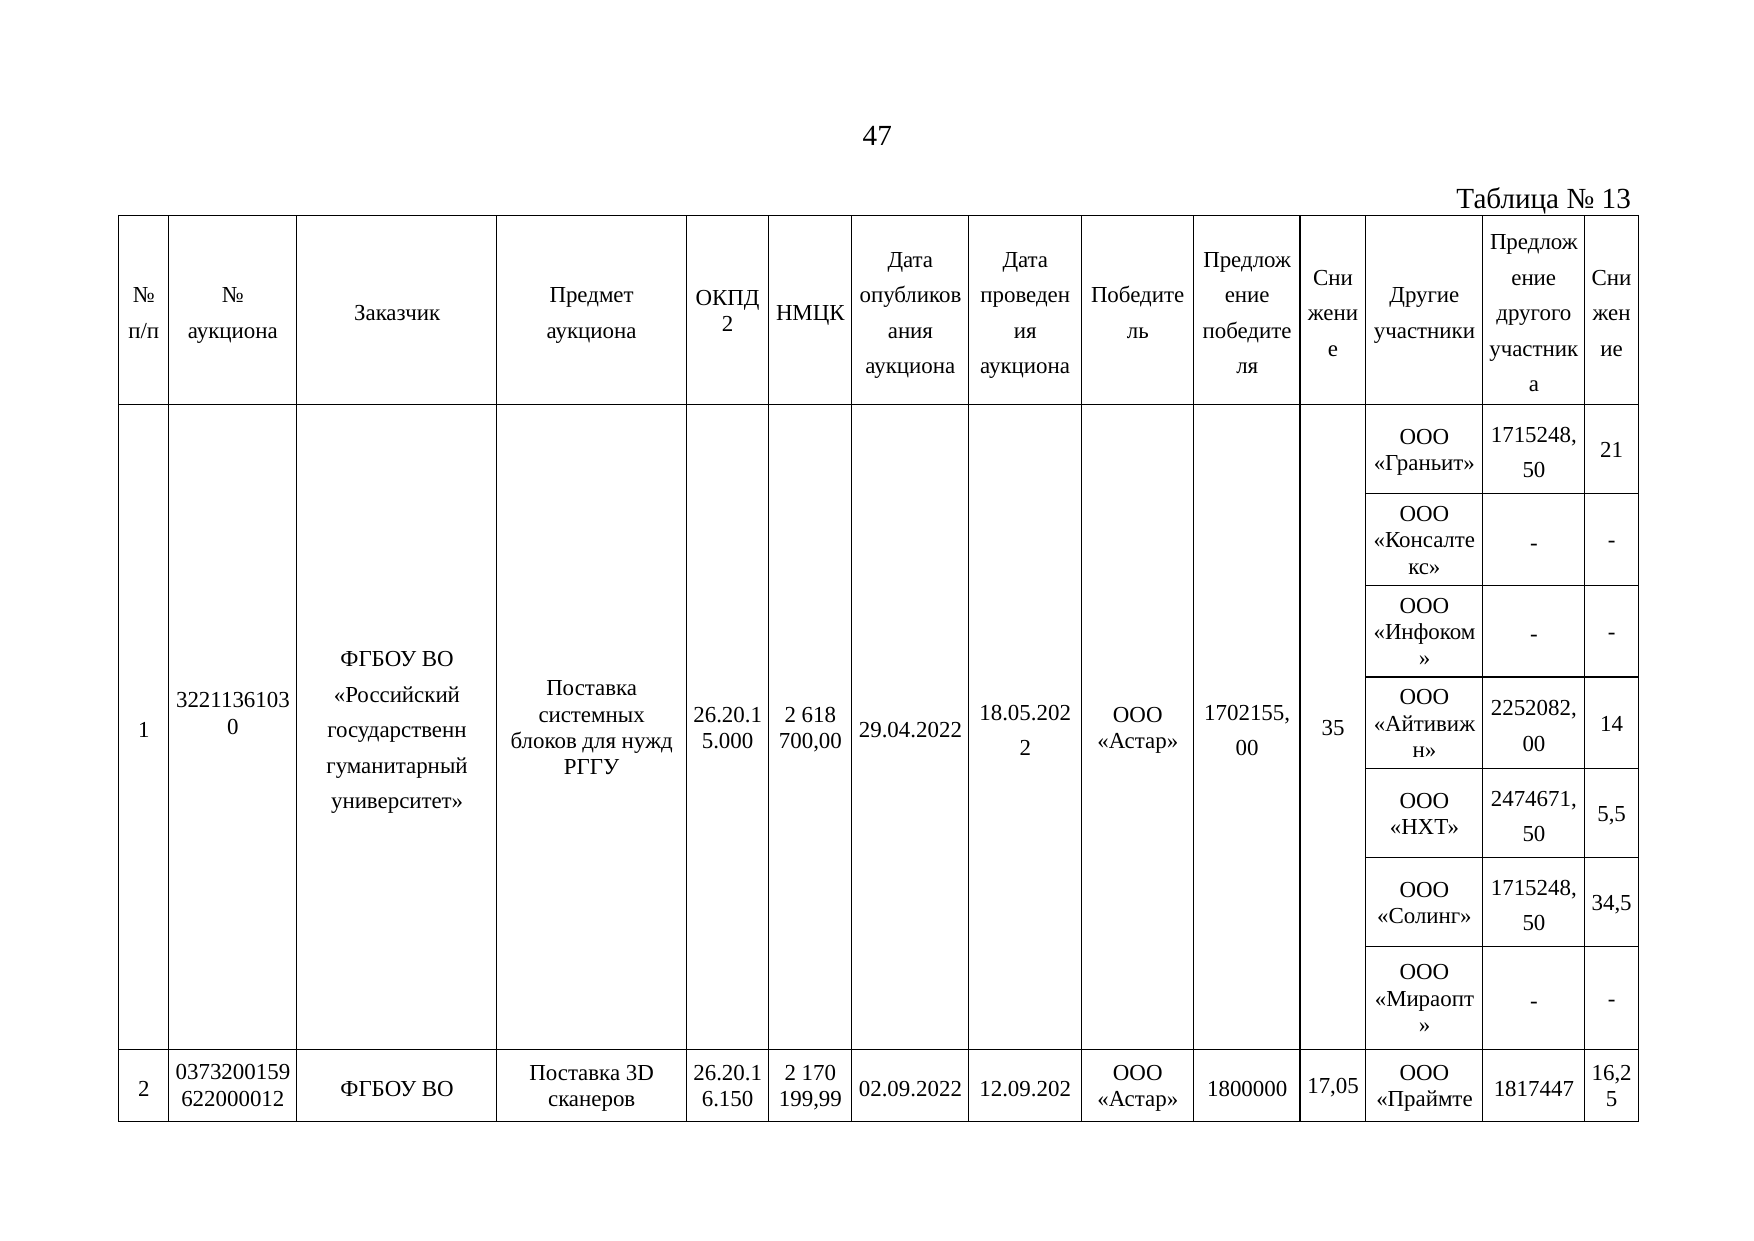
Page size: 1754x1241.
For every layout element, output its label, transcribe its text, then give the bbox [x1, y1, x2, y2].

table_cell 1800000 [1194, 1050, 1299, 1121]
table_header Предмет аукциона [497, 216, 686, 404]
table_cell 0373200159622000012 [169, 1050, 296, 1121]
table_cell 02.09.2022 [852, 1050, 968, 1121]
table_cell 1715248,50 [1483, 405, 1584, 493]
table_cell ФГБОУ ВО «Российский государственн гуманитарный университет» [297, 405, 496, 1049]
table_cell - [1585, 947, 1638, 1049]
table_cell ООО «Консалтекс» [1366, 494, 1482, 585]
table_cell Поставка системных блоков для нужд РГГУ [497, 405, 686, 1049]
table_cell ООО «НХТ» [1366, 769, 1482, 857]
table_header Дата проведения аукциона [969, 216, 1081, 404]
table_cell 14 [1585, 678, 1638, 768]
table_cell 29.04.2022 [852, 405, 968, 1049]
table_cell 18.05.2022 [969, 405, 1081, 1049]
text Таблица № 13 [118, 181, 1631, 215]
table_header Заказчик [297, 216, 496, 404]
table_cell 34,5 [1585, 858, 1638, 946]
table_cell 32211361030 [169, 405, 296, 1049]
table_cell 2 170 199,99 [769, 1050, 851, 1121]
table_header Снижение [1301, 216, 1365, 404]
table_header Другие участники [1366, 216, 1482, 404]
table_cell 17,05 [1301, 1050, 1365, 1121]
table_cell ООО «Праймте [1366, 1050, 1482, 1121]
table_cell ООО «Инфоком» [1366, 586, 1482, 676]
table_cell ООО «Мираопт» [1366, 947, 1482, 1049]
table_cell - [1585, 494, 1638, 585]
table_cell - [1483, 494, 1584, 585]
table_header № п/п [119, 216, 168, 404]
table_header Победитель [1082, 216, 1193, 404]
table_cell 16,25 [1585, 1050, 1638, 1121]
table_cell 12.09.202 [969, 1050, 1081, 1121]
table_cell 1715248,50 [1483, 858, 1584, 946]
table_cell ООО «Айтивижн» [1366, 678, 1482, 768]
table_cell ООО «Астар» [1082, 1050, 1193, 1121]
table_cell 1817447 [1483, 1050, 1584, 1121]
table_cell 26.20.15.000 [687, 405, 768, 1049]
table_cell ООО «Граньит» [1366, 405, 1482, 493]
table_header № аукциона [169, 216, 296, 404]
table_cell 2252082,00 [1483, 678, 1584, 768]
table_cell 2474671,50 [1483, 769, 1584, 857]
table_header Снижение [1585, 216, 1638, 404]
table_cell 2 [119, 1050, 168, 1121]
table_cell ООО «Солинг» [1366, 858, 1482, 946]
table_cell ООО «Астар» [1082, 405, 1193, 1049]
table_cell 1 [119, 405, 168, 1049]
table_cell 5,5 [1585, 769, 1638, 857]
table_cell - [1483, 947, 1584, 1049]
table_cell - [1585, 586, 1638, 676]
table_cell 35 [1301, 405, 1365, 1049]
table_cell 2 618 700,00 [769, 405, 851, 1049]
table_cell 26.20.16.150 [687, 1050, 768, 1121]
table_cell 21 [1585, 405, 1638, 493]
table_cell 1702155,00 [1194, 405, 1299, 1049]
table_header Дата опубликования аукциона [852, 216, 968, 404]
table_header Предложение другого участника [1483, 216, 1584, 404]
table_header ОКПД 2 [687, 216, 768, 404]
table_cell Поставка 3D сканеров [497, 1050, 686, 1121]
table_header Предложение победителя [1194, 216, 1299, 404]
table_cell - [1483, 586, 1584, 676]
table_cell ФГБОУ ВО [297, 1050, 496, 1121]
table_header НМЦК [769, 216, 851, 404]
